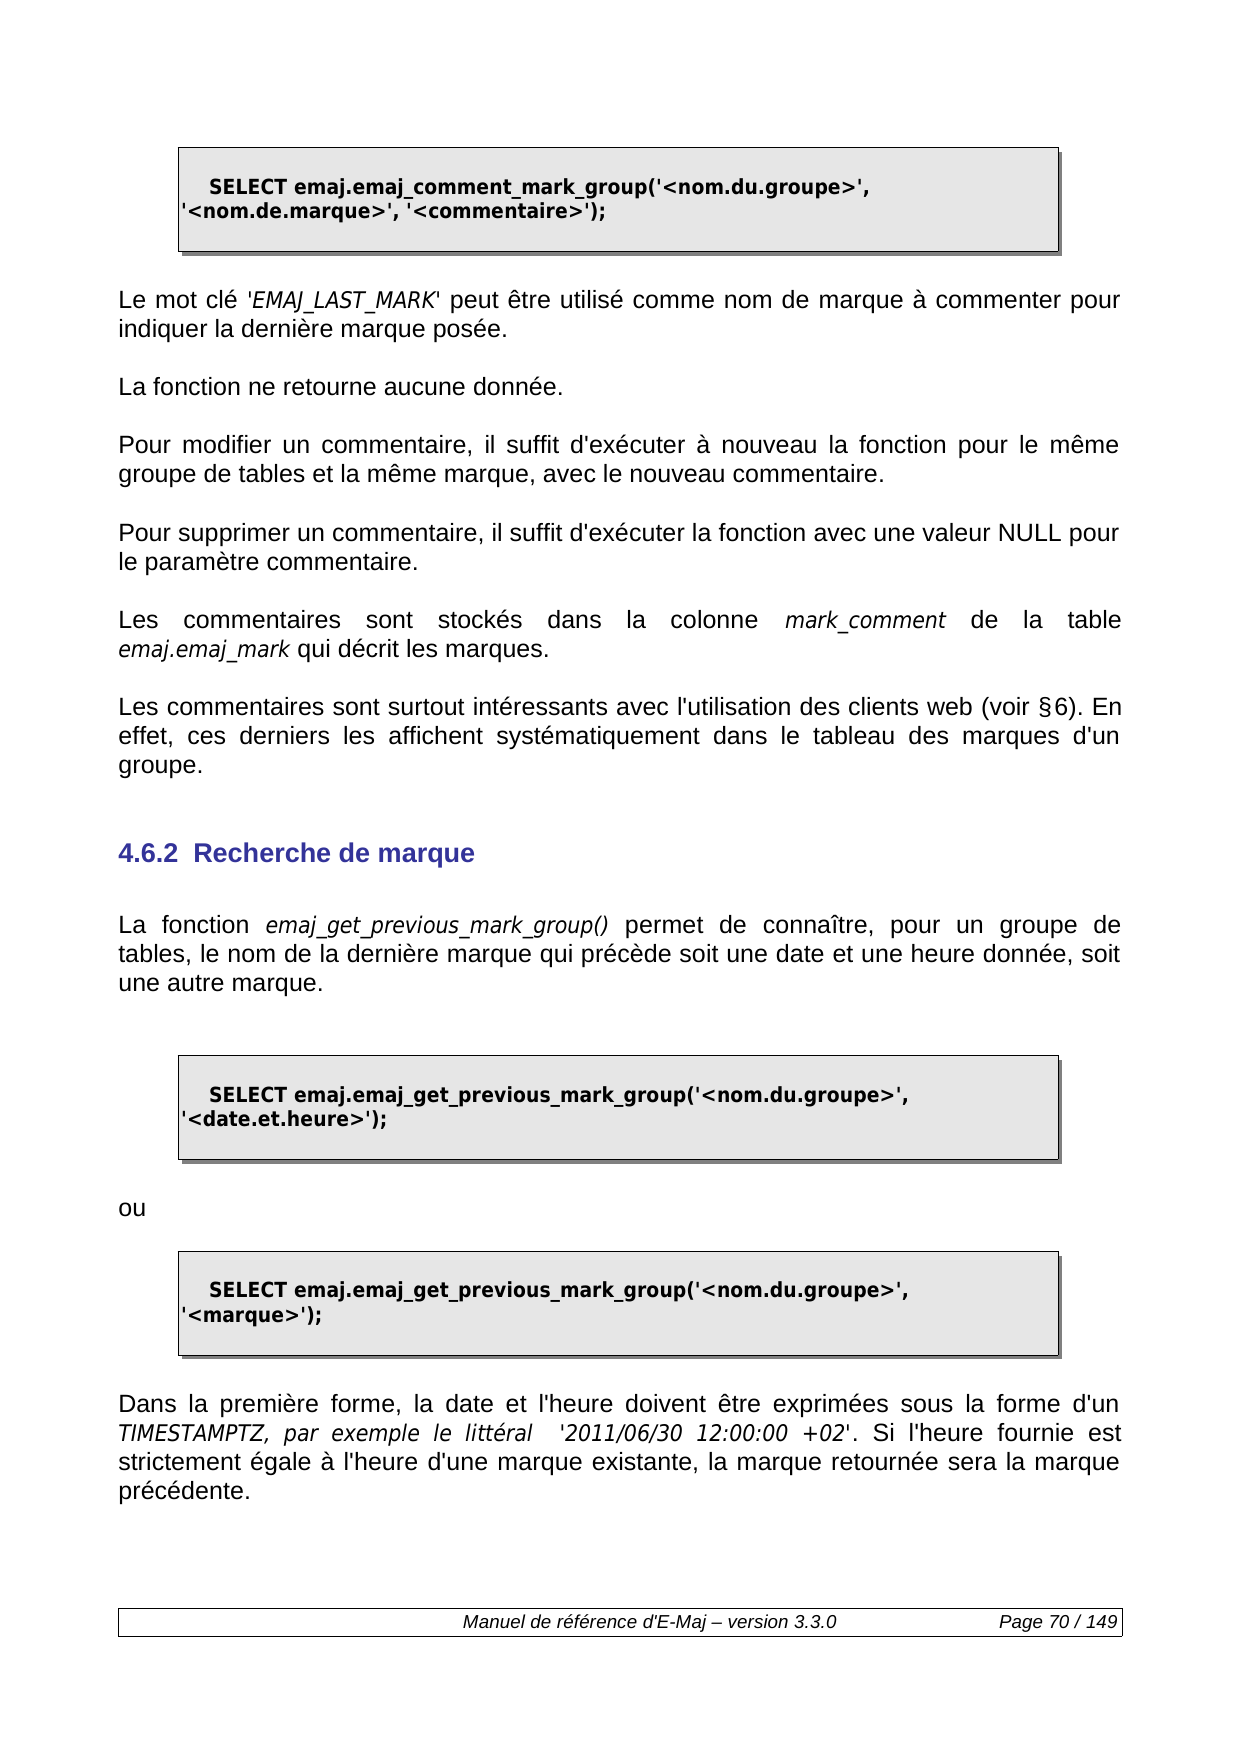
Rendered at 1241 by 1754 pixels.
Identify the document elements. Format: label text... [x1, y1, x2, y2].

text ou [118, 1193, 1122, 1222]
text Dans la première forme, la date et l'heure doivent être exprimées sous la forme d'un TIMESTAMPTZ, par exemple le littéral '2011/06/30 12:00:00 +02'. Si l'heure fournie est strictement égale à l'heure d'une marque existante, la marque retournée sera la marque précédente. [118, 1388, 1122, 1505]
text Pour supprimer un commentaire, il suffit d'exécuter la fonction avec une valeur NULL pour le paramètre commentaire. [118, 517, 1122, 576]
text Pour modifier un commentaire, il suffit d'exécuter à nouveau la fonction pour le même groupe de tables et la même marque, avec le nouveau commentaire. [118, 430, 1122, 488]
text SELECT emaj.emaj_comment_mark_group('<nom.du.groupe>', '<nom.de.marque>', '<commentaire>'); [179, 172, 1058, 221]
text La fonction emaj_get_previous_mark_group() permet de connaître, pour un groupe de tables, le nom de la dernière marque qui précède soit une date et une heure donnée, soit une autre marque. [118, 910, 1122, 997]
text Les commentaires sont surtout intéressants avec l'utilisation des clients web (voir §6). En effet, ces derniers les affichent systématiquement dans le tableau des marques d'un groupe. [118, 692, 1122, 779]
text Le mot clé 'EMAJ_LAST_MARK' peut être utilisé comme nom de marque à commenter pour indiquer la dernière marque posée. [118, 285, 1122, 343]
text Les commentaires sont stockés dans la colonne mark_comment de la table emaj.emaj_mark qui décrit les marques. [118, 604, 1122, 663]
text La fonction ne retourne aucune donnée. [118, 372, 1122, 401]
text SELECT emaj.emaj_get_previous_mark_group('<nom.du.groupe>', '<date.et.heure>'); [179, 1079, 1058, 1128]
text SELECT emaj.emaj_get_previous_mark_group('<nom.du.groupe>', '<marque>'); [179, 1275, 1058, 1324]
subtitle Recherche de marque [118, 837, 1122, 868]
